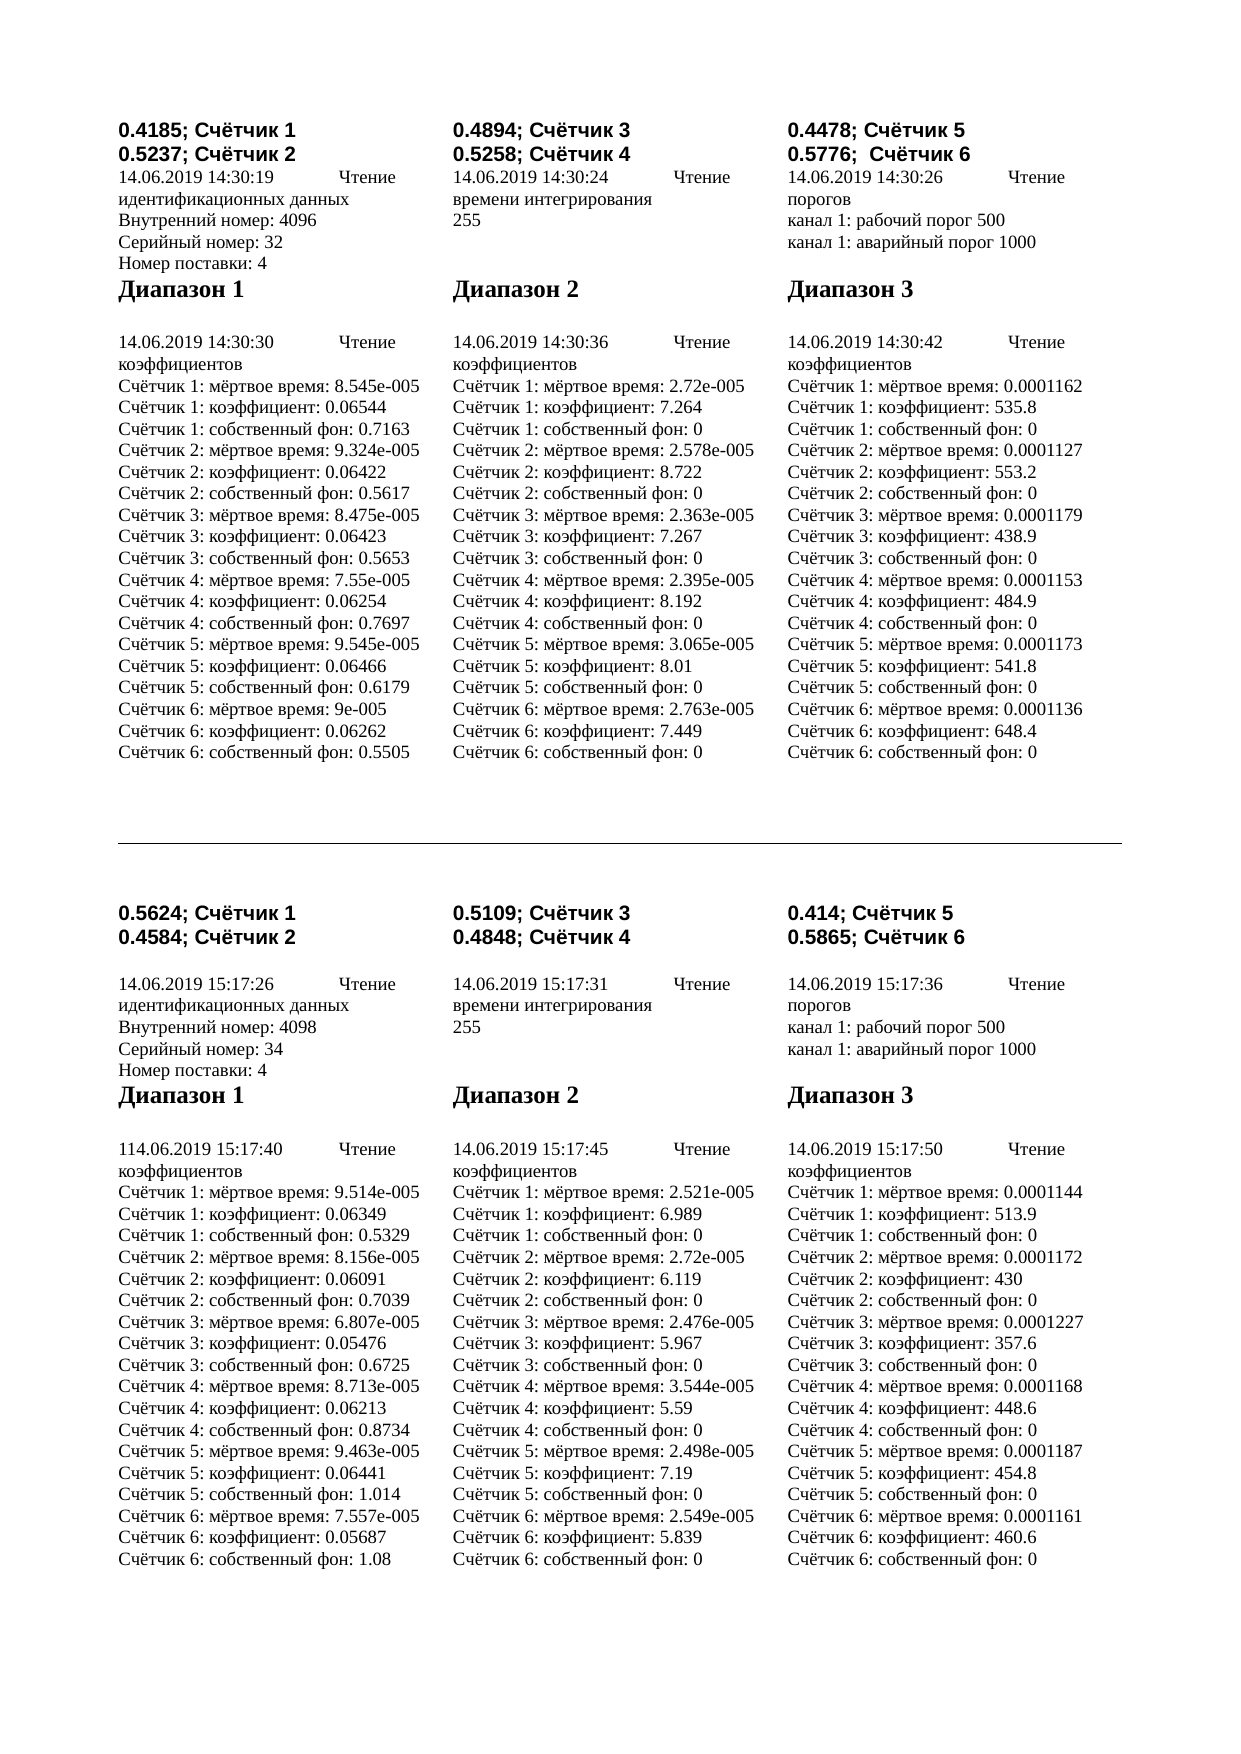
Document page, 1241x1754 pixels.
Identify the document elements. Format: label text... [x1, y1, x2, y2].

text 14.06.2019 15:17:31 Чтение времени интегрирования [453, 973, 787, 1016]
text Cчётчик 2: коэффициент: 8.722 [453, 461, 787, 482]
text Cчётчик 2: мёртвое время: 8.156e-005 [118, 1246, 453, 1267]
text Cчётчик 1: мёртвое время: 2.521e-005 [453, 1181, 787, 1203]
text Cчётчик 5: коэффициент: 0.06441 [118, 1462, 453, 1483]
text 14.06.2019 14:30:24 Чтение времени интегрирования [453, 166, 787, 209]
text 14.06.2019 15:17:36 Чтение порогов [787, 973, 1122, 1016]
text Внутренний номер: 4096 [118, 209, 453, 231]
text Cчётчик 5: собственный фон: 0.6179 [118, 676, 453, 698]
text Cчётчик 4: собственный фон: 0 [787, 1418, 1122, 1440]
text Cчётчик 5: собственный фон: 0 [453, 1483, 787, 1505]
text Cчётчик 5: мёртвое время: 0.0001187 [787, 1440, 1122, 1462]
text Cчётчик 1: собственный фон: 0 [787, 1224, 1122, 1246]
text Cчётчик 1: собственный фон: 0 [453, 1224, 787, 1246]
text Cчётчик 4: собственный фон: 0 [787, 612, 1122, 633]
text 14.06.2019 14:30:26 Чтение порогов [787, 166, 1122, 209]
text Диапазон 3 [787, 274, 1122, 303]
text Cчётчик 6: собственный фон: 0.5505 [118, 741, 453, 763]
text Cчётчик 5: собственный фон: 0 [453, 676, 787, 698]
text канал 1: рабочий порог 500 [787, 1016, 1122, 1037]
text Cчётчик 3: мёртвое время: 0.0001179 [787, 504, 1122, 525]
text Cчётчик 6: коэффициент: 7.449 [453, 719, 787, 741]
text Cчётчик 4: коэффициент: 5.59 [453, 1397, 787, 1418]
text 14.06.2019 14:30:42 Чтение коэффициентов [787, 331, 1122, 374]
text Cчётчик 4: коэффициент: 448.6 [787, 1397, 1122, 1418]
text Cчётчик 2: коэффициент: 430 [787, 1267, 1122, 1289]
text Cчётчик 2: мёртвое время: 9.324e-005 [118, 439, 453, 461]
text Cчётчик 6: собственный фон: 0 [453, 741, 787, 763]
text Cчётчик 5: мёртвое время: 3.065e-005 [453, 633, 787, 655]
text Cчётчик 6: коэффициент: 5.839 [453, 1526, 787, 1548]
text Cчётчик 4: коэффициент: 0.06254 [118, 590, 453, 612]
text Cчётчик 1: мёртвое время: 0.0001162 [787, 374, 1122, 396]
text Cчётчик 6: коэффициент: 0.06262 [118, 719, 453, 741]
text Серийный номер: 32 [118, 231, 453, 252]
text Cчётчик 3: мёртвое время: 2.363e-005 [453, 504, 787, 525]
text Диапазон 3 [787, 1081, 1122, 1109]
text Диапазон 2 [453, 1081, 787, 1109]
text Cчётчик 6: мёртвое время: 7.557e-005 [118, 1505, 453, 1526]
text Cчётчик 6: мёртвое время: 0.0001136 [787, 698, 1122, 719]
text Cчётчик 2: собственный фон: 0 [787, 1289, 1122, 1311]
text Cчётчик 1: мёртвое время: 0.0001144 [787, 1181, 1122, 1203]
text Cчётчик 3: собственный фон: 0.5653 [118, 547, 453, 568]
text Cчётчик 5: собственный фон: 0 [787, 1483, 1122, 1505]
text Cчётчик 2: мёртвое время: 2.72e-005 [453, 1246, 787, 1267]
text Cчётчик 3: коэффициент: 0.06423 [118, 525, 453, 547]
text Cчётчик 2: мёртвое время: 2.578e-005 [453, 439, 787, 461]
text Cчётчик 2: коэффициент: 0.06422 [118, 461, 453, 482]
text Cчётчик 2: собственный фон: 0 [787, 482, 1122, 504]
text Cчётчик 1: мёртвое время: 8.545e-005 [118, 374, 453, 396]
text Cчётчик 3: мёртвое время: 2.476e-005 [453, 1311, 787, 1332]
text Диапазон 1 [118, 274, 453, 303]
text Cчётчик 4: мёртвое время: 3.544e-005 [453, 1375, 787, 1397]
text Cчётчик 5: мёртвое время: 0.0001173 [787, 633, 1122, 655]
text Cчётчик 3: мёртвое время: 6.807e-005 [118, 1311, 453, 1332]
text Cчётчик 4: собственный фон: 0 [453, 612, 787, 633]
text Номер поставки: 4 [118, 1059, 453, 1081]
text Cчётчик 3: коэффициент: 438.9 [787, 525, 1122, 547]
text Cчётчик 5: коэффициент: 8.01 [453, 655, 787, 676]
text Cчётчик 1: коэффициент: 7.264 [453, 396, 787, 418]
text Cчётчик 1: собственный фон: 0.7163 [118, 418, 453, 439]
text Cчётчик 2: собственный фон: 0.5617 [118, 482, 453, 504]
text Cчётчик 3: коэффициент: 357.6 [787, 1332, 1122, 1354]
text Cчётчик 2: собственный фон: 0 [453, 1289, 787, 1311]
text Cчётчик 5: мёртвое время: 9.463e-005 [118, 1440, 453, 1462]
text Cчётчик 3: собственный фон: 0.6725 [118, 1354, 453, 1375]
text Cчётчик 6: мёртвое время: 0.0001161 [787, 1505, 1122, 1526]
text Cчётчик 6: мёртвое время: 9e-005 [118, 698, 453, 719]
text Cчётчик 1: собственный фон: 0.5329 [118, 1224, 453, 1246]
text Cчётчик 1: мёртвое время: 2.72e-005 [453, 374, 787, 396]
text Cчётчик 3: собственный фон: 0 [787, 1354, 1122, 1375]
text 0.5258; Счётчик 4 [453, 142, 787, 166]
text Cчётчик 4: коэффициент: 8.192 [453, 590, 787, 612]
text Cчётчик 4: собственный фон: 0.7697 [118, 612, 453, 633]
text Cчётчик 3: собственный фон: 0 [453, 1354, 787, 1375]
text Cчётчик 5: собственный фон: 0 [787, 676, 1122, 698]
text Cчётчик 4: мёртвое время: 8.713e-005 [118, 1375, 453, 1397]
text канал 1: аварийный порог 1000 [787, 231, 1122, 252]
text 0.4894; Счётчик 3 [453, 118, 787, 142]
text Диапазон 2 [453, 274, 787, 303]
text Cчётчик 1: коэффициент: 535.8 [787, 396, 1122, 418]
text 14.06.2019 15:17:50 Чтение коэффициентов [787, 1138, 1122, 1181]
text Cчётчик 1: коэффициент: 0.06349 [118, 1203, 453, 1224]
text 0.5776; Счётчик 6 [787, 142, 1122, 166]
text Cчётчик 3: коэффициент: 0.05476 [118, 1332, 453, 1354]
text Cчётчик 3: собственный фон: 0 [787, 547, 1122, 568]
text Cчётчик 6: коэффициент: 648.4 [787, 719, 1122, 741]
text Cчётчик 2: коэффициент: 553.2 [787, 461, 1122, 482]
text 114.06.2019 15:17:40 Чтение коэффициентов [118, 1138, 453, 1181]
text Cчётчик 6: коэффициент: 0.05687 [118, 1526, 453, 1548]
text Cчётчик 3: мёртвое время: 8.475e-005 [118, 504, 453, 525]
text Cчётчик 6: мёртвое время: 2.549e-005 [453, 1505, 787, 1526]
text 0.5237; Счётчик 2 [118, 142, 453, 166]
text 0.4185; Счётчик 1 [118, 118, 453, 142]
text 255 [453, 1016, 787, 1037]
text 14.06.2019 15:17:45 Чтение коэффициентов [453, 1138, 787, 1181]
text Cчётчик 5: собственный фон: 1.014 [118, 1483, 453, 1505]
text Cчётчик 4: мёртвое время: 7.55e-005 [118, 568, 453, 590]
text 0.4478; Счётчик 5 [787, 118, 1122, 142]
text Cчётчик 3: коэффициент: 7.267 [453, 525, 787, 547]
text Cчётчик 2: мёртвое время: 0.0001127 [787, 439, 1122, 461]
text Cчётчик 1: коэффициент: 0.06544 [118, 396, 453, 418]
text Cчётчик 6: собственный фон: 0 [787, 1548, 1122, 1569]
text Cчётчик 5: коэффициент: 454.8 [787, 1462, 1122, 1483]
text Cчётчик 6: коэффициент: 460.6 [787, 1526, 1122, 1548]
text 0.5109; Счётчик 3 [453, 901, 787, 925]
text Cчётчик 4: коэффициент: 484.9 [787, 590, 1122, 612]
text Cчётчик 2: коэффициент: 6.119 [453, 1267, 787, 1289]
text Cчётчик 5: коэффициент: 7.19 [453, 1462, 787, 1483]
text Cчётчик 1: мёртвое время: 9.514e-005 [118, 1181, 453, 1203]
text Cчётчик 3: собственный фон: 0 [453, 547, 787, 568]
text 0.4848; Счётчик 4 [453, 925, 787, 949]
text Cчётчик 2: мёртвое время: 0.0001172 [787, 1246, 1122, 1267]
text Cчётчик 5: мёртвое время: 2.498e-005 [453, 1440, 787, 1462]
text Диапазон 1 [118, 1081, 453, 1109]
text Cчётчик 3: коэффициент: 5.967 [453, 1332, 787, 1354]
text 14.06.2019 14:30:19 Чтение идентификационных данных [118, 166, 453, 209]
text 0.414; Счётчик 5 [787, 901, 1122, 925]
text Cчётчик 5: коэффициент: 0.06466 [118, 655, 453, 676]
text Cчётчик 4: собственный фон: 0.8734 [118, 1418, 453, 1440]
text Cчётчик 2: собственный фон: 0 [453, 482, 787, 504]
text Cчётчик 5: коэффициент: 541.8 [787, 655, 1122, 676]
text Cчётчик 1: собственный фон: 0 [787, 418, 1122, 439]
text Cчётчик 4: мёртвое время: 0.0001168 [787, 1375, 1122, 1397]
text Cчётчик 5: мёртвое время: 9.545e-005 [118, 633, 453, 655]
text Cчётчик 2: собственный фон: 0.7039 [118, 1289, 453, 1311]
text Cчётчик 6: собственный фон: 0 [787, 741, 1122, 763]
text Cчётчик 4: собственный фон: 0 [453, 1418, 787, 1440]
text 0.5624; Счётчик 1 [118, 901, 453, 925]
text Cчётчик 4: мёртвое время: 2.395e-005 [453, 568, 787, 590]
text канал 1: рабочий порог 500 [787, 209, 1122, 231]
text Номер поставки: 4 [118, 252, 453, 274]
text Cчётчик 6: собственный фон: 1.08 [118, 1548, 453, 1569]
text Cчётчик 6: мёртвое время: 2.763e-005 [453, 698, 787, 719]
text Cчётчик 4: коэффициент: 0.06213 [118, 1397, 453, 1418]
text Cчётчик 1: собственный фон: 0 [453, 418, 787, 439]
text Cчётчик 3: мёртвое время: 0.0001227 [787, 1311, 1122, 1332]
text 14.06.2019 15:17:26 Чтение идентификационных данных [118, 973, 453, 1016]
text 255 [453, 209, 787, 231]
text Cчётчик 1: коэффициент: 513.9 [787, 1203, 1122, 1224]
text 0.4584; Счётчик 2 [118, 925, 453, 949]
text Серийный номер: 34 [118, 1037, 453, 1059]
text 14.06.2019 14:30:30 Чтение коэффициентов [118, 331, 453, 374]
text 0.5865; Счётчик 6 [787, 925, 1122, 949]
text Внутренний номер: 4098 [118, 1016, 453, 1037]
text Cчётчик 1: коэффициент: 6.989 [453, 1203, 787, 1224]
text 14.06.2019 14:30:36 Чтение коэффициентов [453, 331, 787, 374]
text Cчётчик 2: коэффициент: 0.06091 [118, 1267, 453, 1289]
text канал 1: аварийный порог 1000 [787, 1037, 1122, 1059]
text Cчётчик 6: собственный фон: 0 [453, 1548, 787, 1569]
text Cчётчик 4: мёртвое время: 0.0001153 [787, 568, 1122, 590]
